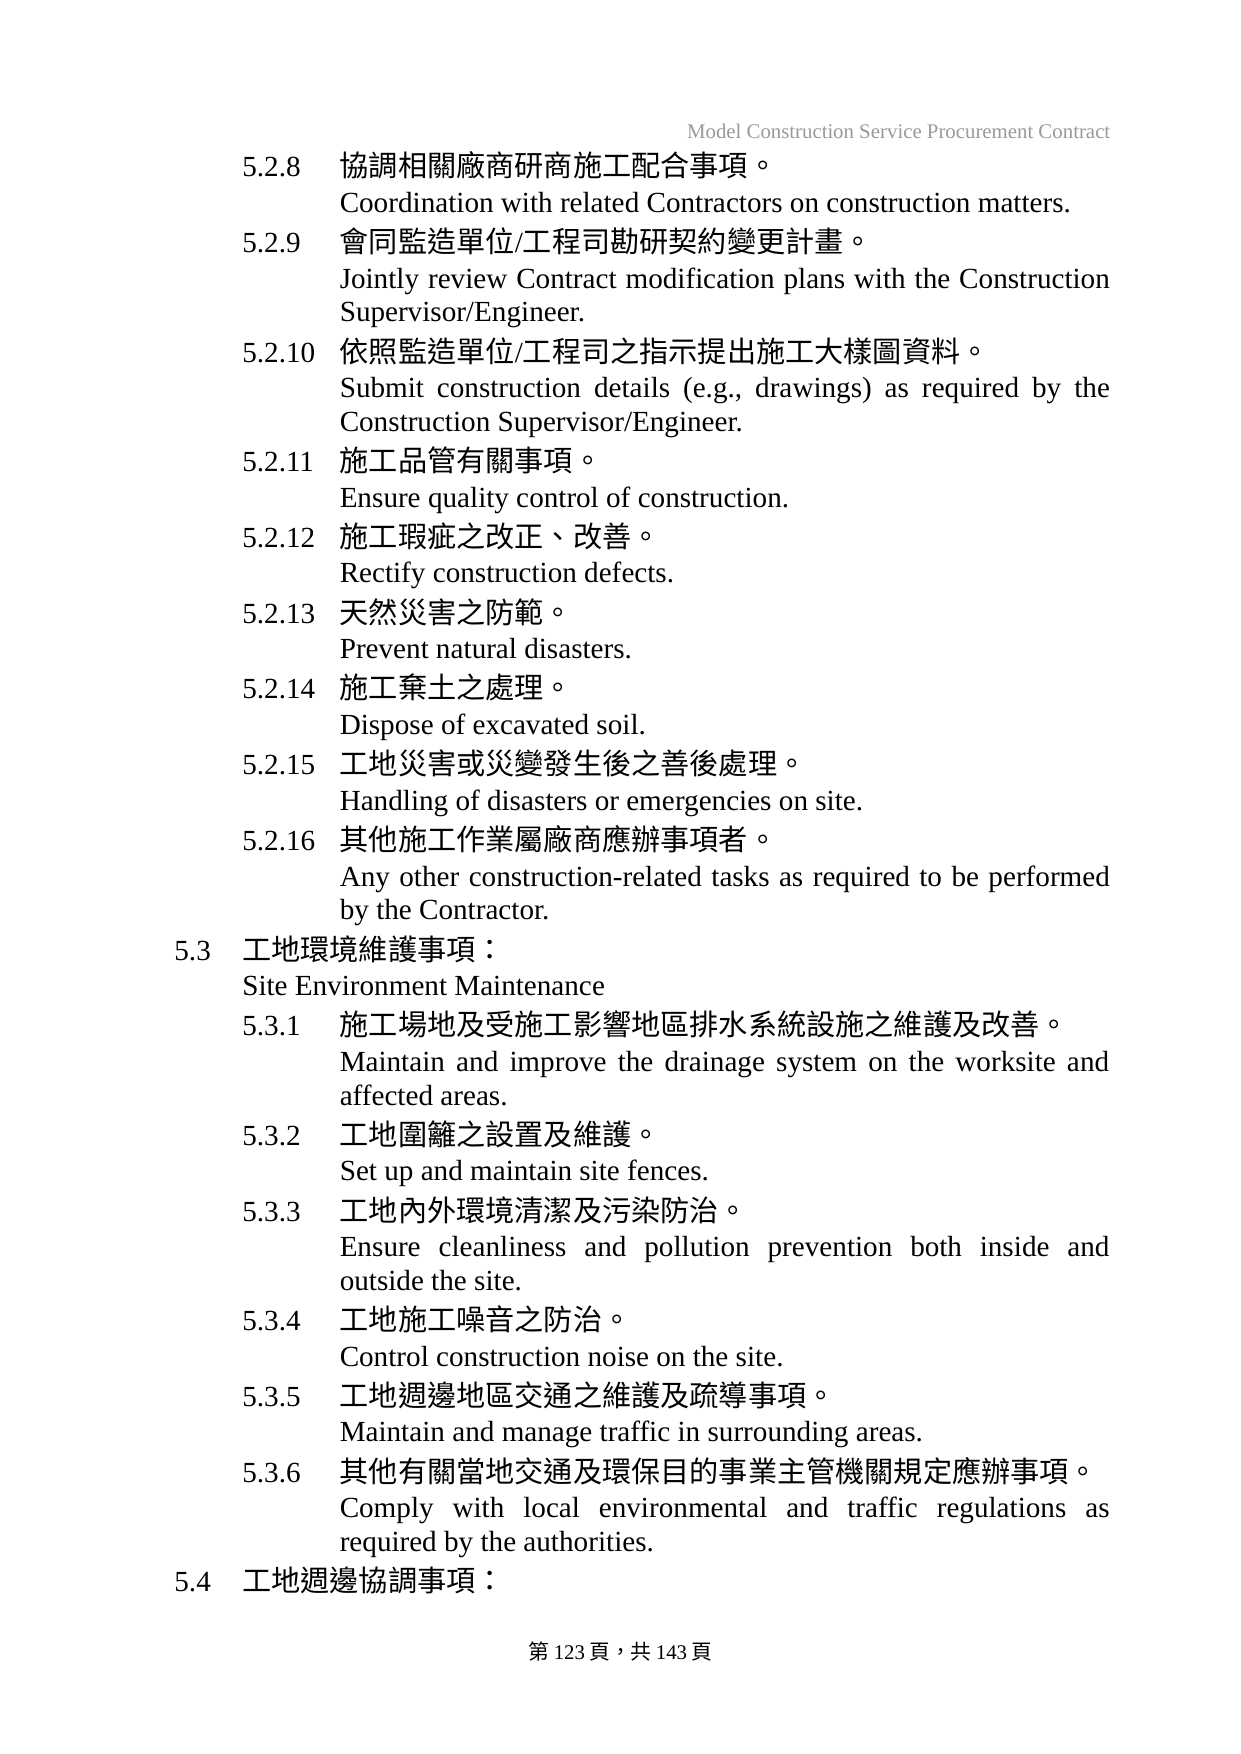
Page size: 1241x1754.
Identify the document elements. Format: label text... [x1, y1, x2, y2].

list 依照監造單位/工程司之指示提出施工大樣圖資料。 [242, 328, 1110, 370]
list 其他施工作業屬廠商應辦事項者。 [242, 817, 1110, 859]
list 工地環境維護事項： [174, 926, 1110, 968]
text Coordination with related Contractors on construction matters. [339, 185, 1110, 219]
list 協調相關廠商研商施工配合事項。 [242, 143, 1110, 185]
list 施工場地及受施工影響地區排水系統設施之維護及改善。 [242, 1002, 1110, 1044]
list 工地災害或災變發生後之善後處理。 [242, 741, 1110, 783]
text Ensure quality control of construction. [339, 480, 1110, 513]
text Any other construction-related tasks as required to be performed by the Contractor. [339, 859, 1110, 926]
text Prevent natural disasters. [339, 631, 1110, 665]
list 工地施工噪音之防治。 [242, 1296, 1110, 1339]
list 工地週邊協調事項： [174, 1557, 1110, 1600]
text Maintain and manage traffic in surrounding areas. [339, 1414, 1110, 1448]
text Set up and maintain site fences. [339, 1153, 1110, 1187]
text Comply with local environmental and traffic regulations as required by the authorities. [339, 1490, 1110, 1557]
list 會同監造單位/工程司勘研契約變更計畫。 [242, 219, 1110, 261]
list 工地週邊地區交通之維護及疏導事項。 [242, 1372, 1110, 1414]
list 施工品管有關事項。 [242, 437, 1110, 480]
list 其他有關當地交通及環保目的事業主管機關規定應辦事項。 [242, 1448, 1110, 1490]
text Rectify construction defects. [339, 556, 1110, 589]
text Dispose of excavated soil. [339, 707, 1110, 741]
text Jointly review Contract modification plans with the Construction Supervisor/Engineer. [339, 261, 1110, 328]
text Control construction noise on the site. [339, 1339, 1110, 1372]
list 施工瑕疵之改正、改善。 [242, 513, 1110, 556]
text Handling of disasters or emergencies on site. [339, 783, 1110, 817]
list 天然災害之防範。 [242, 589, 1110, 631]
text Ensure cleanliness and pollution prevention both inside and outside the site. [339, 1229, 1110, 1296]
list 工地內外環境清潔及污染防治。 [242, 1187, 1110, 1229]
list 工地圍籬之設置及維護。 [242, 1111, 1110, 1153]
text Submit construction details (e.g., drawings) as required by the Construction Supervisor/Engineer. [339, 370, 1110, 437]
text Site Environment Maintenance [242, 968, 1110, 1002]
list 施工棄土之處理。 [242, 665, 1110, 707]
text Maintain and improve the drainage system on the worksite and affected areas. [339, 1044, 1110, 1111]
